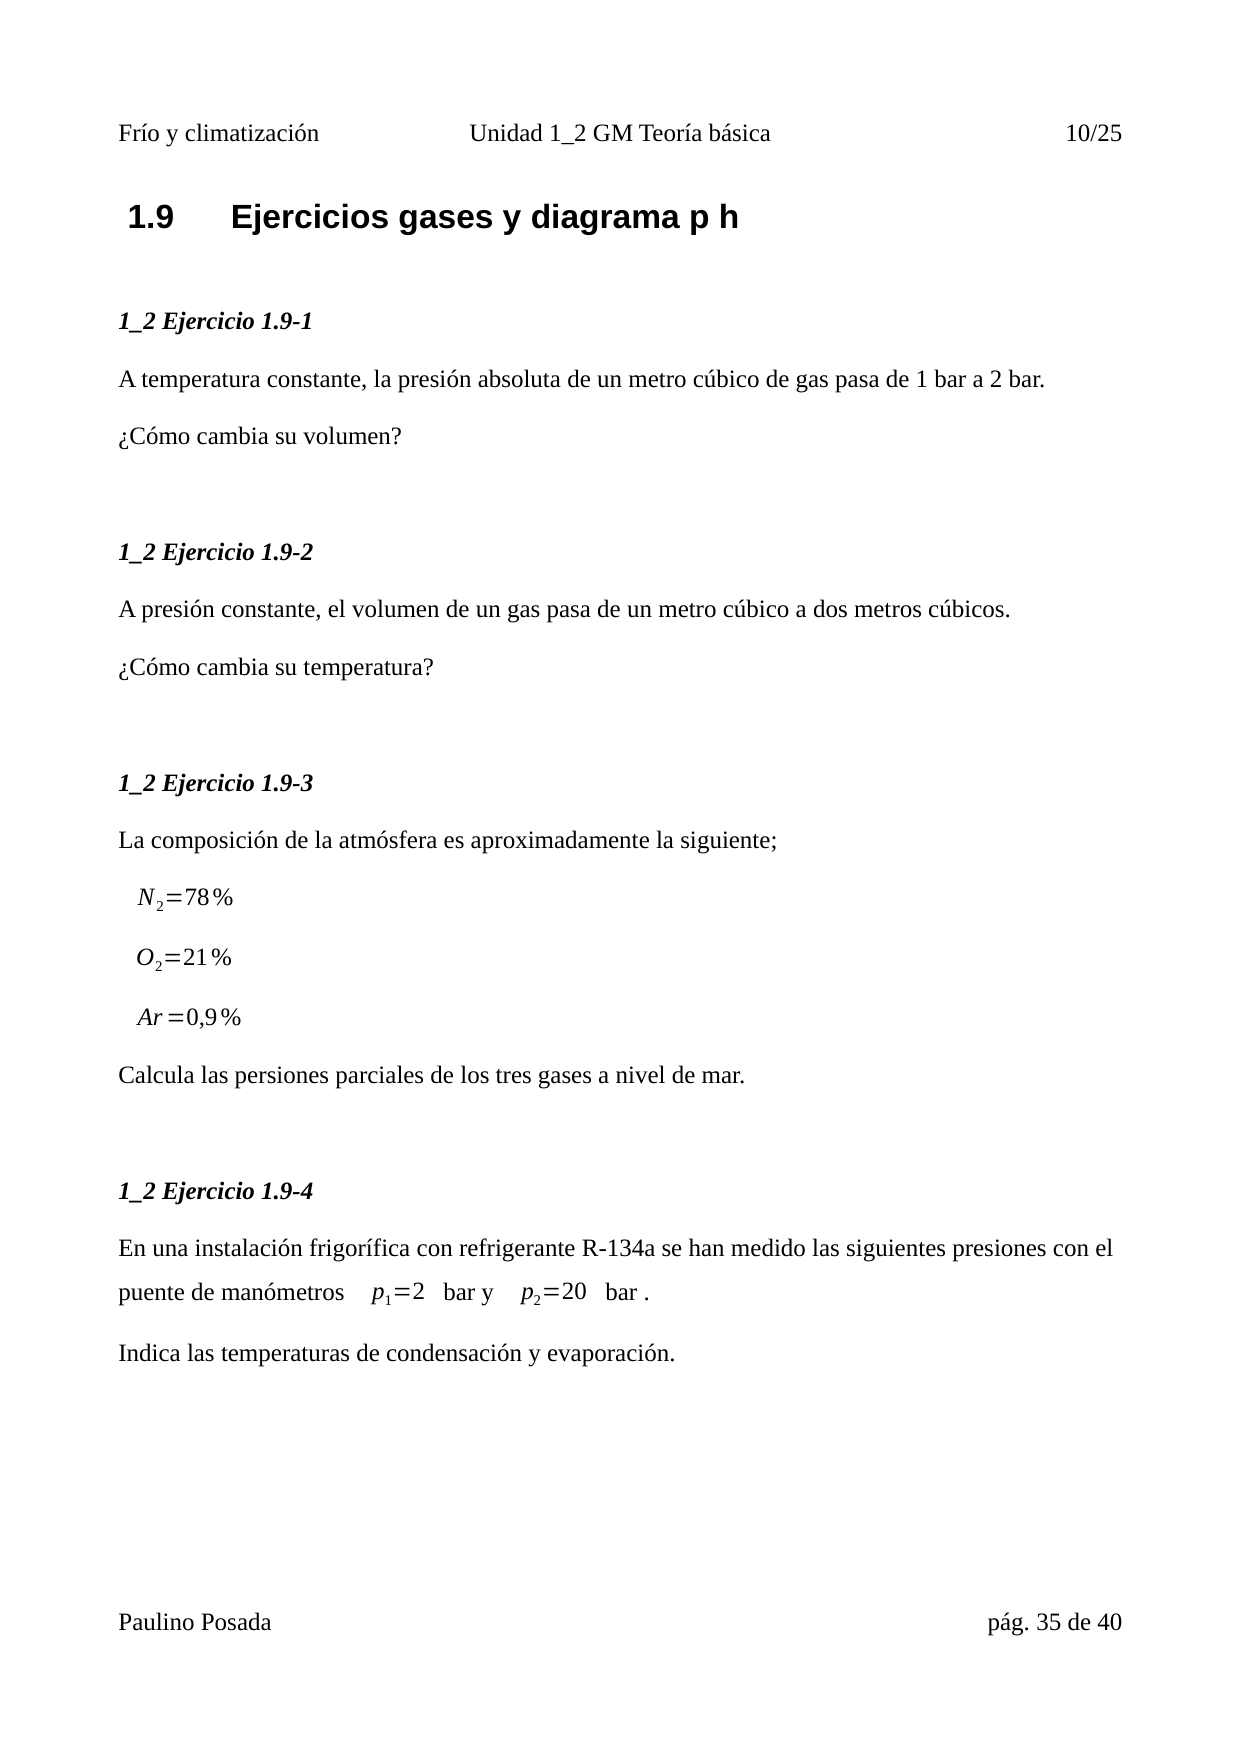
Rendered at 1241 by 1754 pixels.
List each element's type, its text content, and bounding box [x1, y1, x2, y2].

text La composición de la atmósfera es aproximadamente la siguiente; [118, 825, 1122, 854]
text En una instalación frigorífica con refrigerante R-134a se han medido las siguientes presiones con el puente de manómetros bar y bar . [118, 1233, 1122, 1309]
text 1_2 Ejercicio 1.9-4 [118, 1176, 1122, 1204]
text A temperatura constante, la presión absoluta de un metro cúbico de gas pasa de 1 bar a 2 bar. [118, 364, 1122, 392]
text 1_2 Ejercicio 1.9-3 [118, 768, 1122, 796]
text 1_2 Ejercicio 1.9-1 [118, 306, 1122, 335]
text A presión constante, el volumen de un gas pasa de un metro cúbico a dos metros cúbicos. [118, 594, 1122, 623]
subtitle Ejercicios gases y diagrama p h [118, 197, 1122, 236]
text ¿Cómo cambia su temperatura? [118, 652, 1122, 681]
text Indica las temperaturas de condensación y evaporación. [118, 1338, 1122, 1367]
text 1_2 Ejercicio 1.9-2 [118, 537, 1122, 566]
text Calcula las persiones parciales de los tres gases a nivel de mar. [118, 1060, 1122, 1089]
text ¿Cómo cambia su volumen? [118, 421, 1122, 450]
